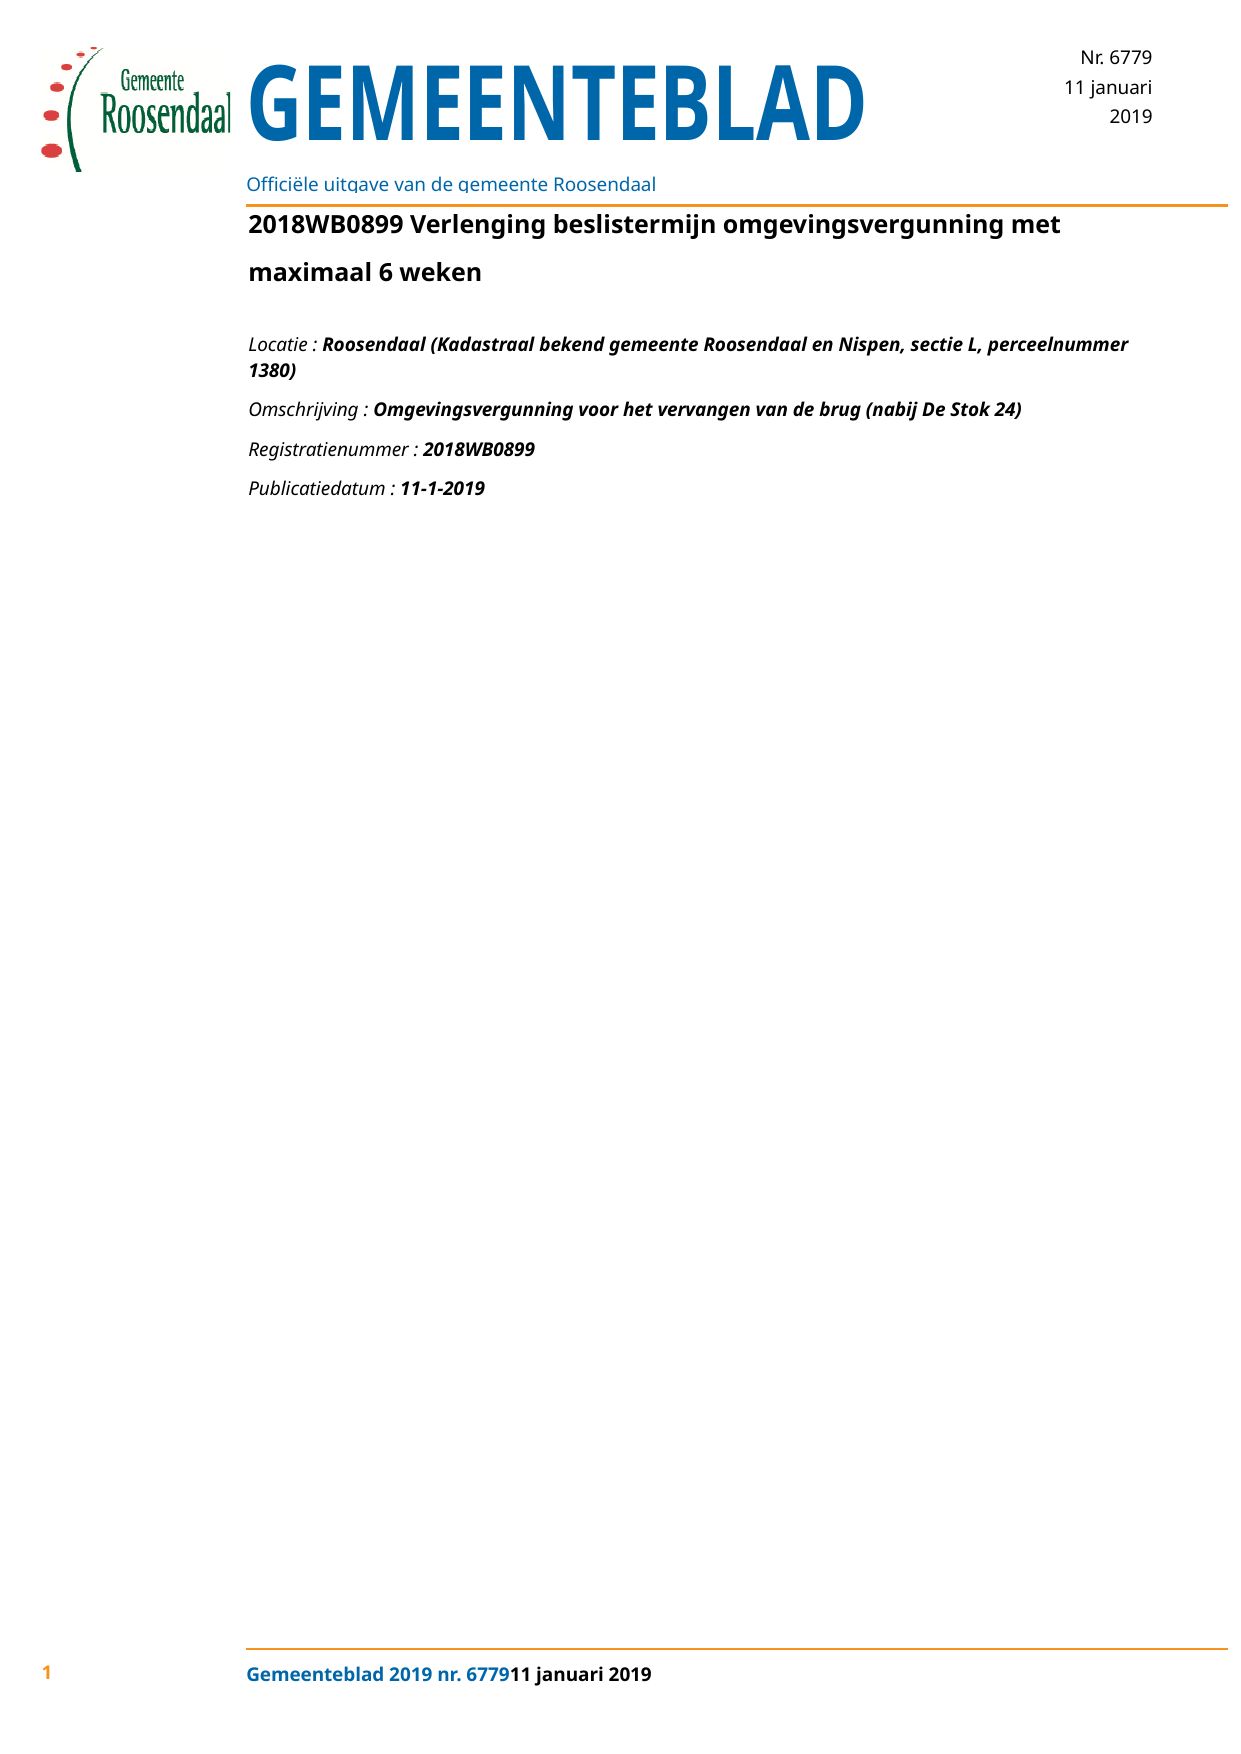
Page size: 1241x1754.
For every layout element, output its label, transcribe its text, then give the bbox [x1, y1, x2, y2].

text Registratienummer : 2018WB0899 [248, 436, 1152, 461]
picture [41, 47, 231, 172]
text 2018WB0899 Verlenging beslistermijn omgevingsvergunning met maximaal 6 weken [248, 207, 1152, 288]
text Locatie : Roosendaal (Kadastraal bekend gemeente Roosendaal en Nispen, sectie L, perceelnummer 1380) [248, 331, 1152, 383]
text Omschrijving : Omgevingsvergunning voor het vervangen van de brug (nabij De Stok 24) [248, 396, 1152, 422]
text Publicatiedatum : 11-1-2019 [248, 475, 1152, 501]
